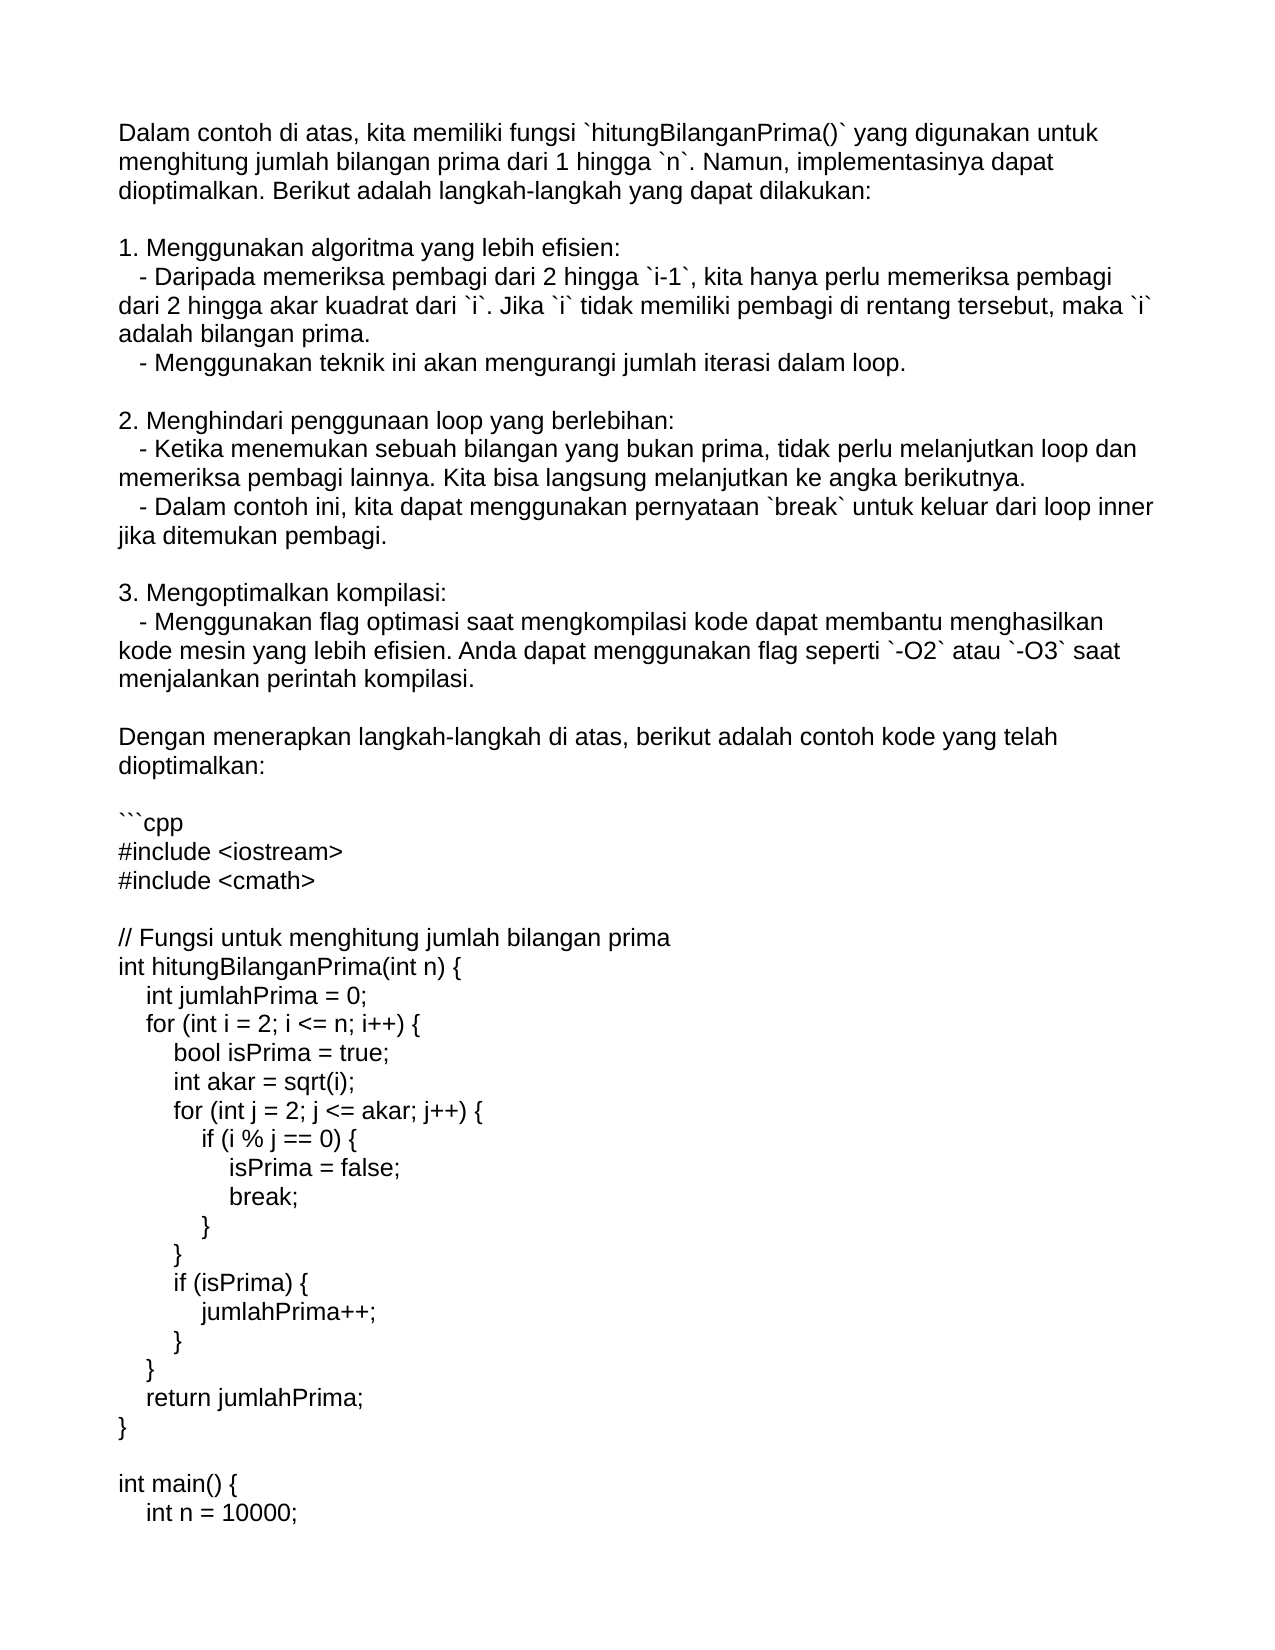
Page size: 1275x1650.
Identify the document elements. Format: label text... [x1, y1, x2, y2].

text isPrima = false; [118, 1153, 1157, 1182]
text jumlahPrima++; [118, 1297, 1157, 1326]
text } [118, 1354, 1157, 1383]
text - Daripada memeriksa pembagi dari 2 hingga `i-1`, kita hanya perlu memeriksa pembagi dari 2 hingga akar kuadrat dari `i`. Jika `i` tidak memiliki pembagi di rentang tersebut, maka `i` adalah bilangan prima. [118, 262, 1157, 348]
text } [118, 1412, 1157, 1441]
text int jumlahPrima = 0; [118, 981, 1157, 1009]
text #include <cmath> [118, 866, 1157, 894]
text - Dalam contoh ini, kita dapat menggunakan pernyataan `break` untuk keluar dari loop inner jika ditemukan pembagi. [118, 492, 1157, 549]
text for (int i = 2; i <= n; i++) { [118, 1009, 1157, 1038]
text } [118, 1239, 1157, 1268]
text - Menggunakan flag optimasi saat mengkompilasi kode dapat membantu menghasilkan kode mesin yang lebih efisien. Anda dapat menggunakan flag seperti `-O2` atau `-O3` saat menjalankan perintah kompilasi. [118, 607, 1157, 693]
text ```cpp [118, 808, 1157, 837]
text 1. Menggunakan algoritma yang lebih efisien: [118, 233, 1157, 262]
text } [118, 1326, 1157, 1354]
text // Fungsi untuk menghitung jumlah bilangan prima [118, 923, 1157, 952]
text 3. Mengoptimalkan kompilasi: [118, 578, 1157, 607]
text bool isPrima = true; [118, 1038, 1157, 1067]
text int main() { [118, 1469, 1157, 1498]
text if (i % j == 0) { [118, 1124, 1157, 1153]
text return jumlahPrima; [118, 1383, 1157, 1412]
text int hitungBilanganPrima(int n) { [118, 952, 1157, 981]
text Dengan menerapkan langkah-langkah di atas, berikut adalah contoh kode yang telah dioptimalkan: [118, 722, 1157, 779]
text 2. Menghindari penggunaan loop yang berlebihan: [118, 406, 1157, 434]
text break; [118, 1182, 1157, 1211]
text #include <iostream> [118, 837, 1157, 866]
text if (isPrima) { [118, 1268, 1157, 1297]
text int akar = sqrt(i); [118, 1067, 1157, 1096]
text - Menggunakan teknik ini akan mengurangi jumlah iterasi dalam loop. [118, 348, 1157, 377]
text Dalam contoh di atas, kita memiliki fungsi `hitungBilanganPrima()` yang digunakan untuk menghitung jumlah bilangan prima dari 1 hingga `n`. Namun, implementasinya dapat dioptimalkan. Berikut adalah langkah-langkah yang dapat dilakukan: [118, 118, 1157, 204]
text - Ketika menemukan sebuah bilangan yang bukan prima, tidak perlu melanjutkan loop dan memeriksa pembagi lainnya. Kita bisa langsung melanjutkan ke angka berikutnya. [118, 434, 1157, 492]
text } [118, 1211, 1157, 1239]
text int n = 10000; [118, 1498, 1157, 1527]
text for (int j = 2; j <= akar; j++) { [118, 1096, 1157, 1124]
